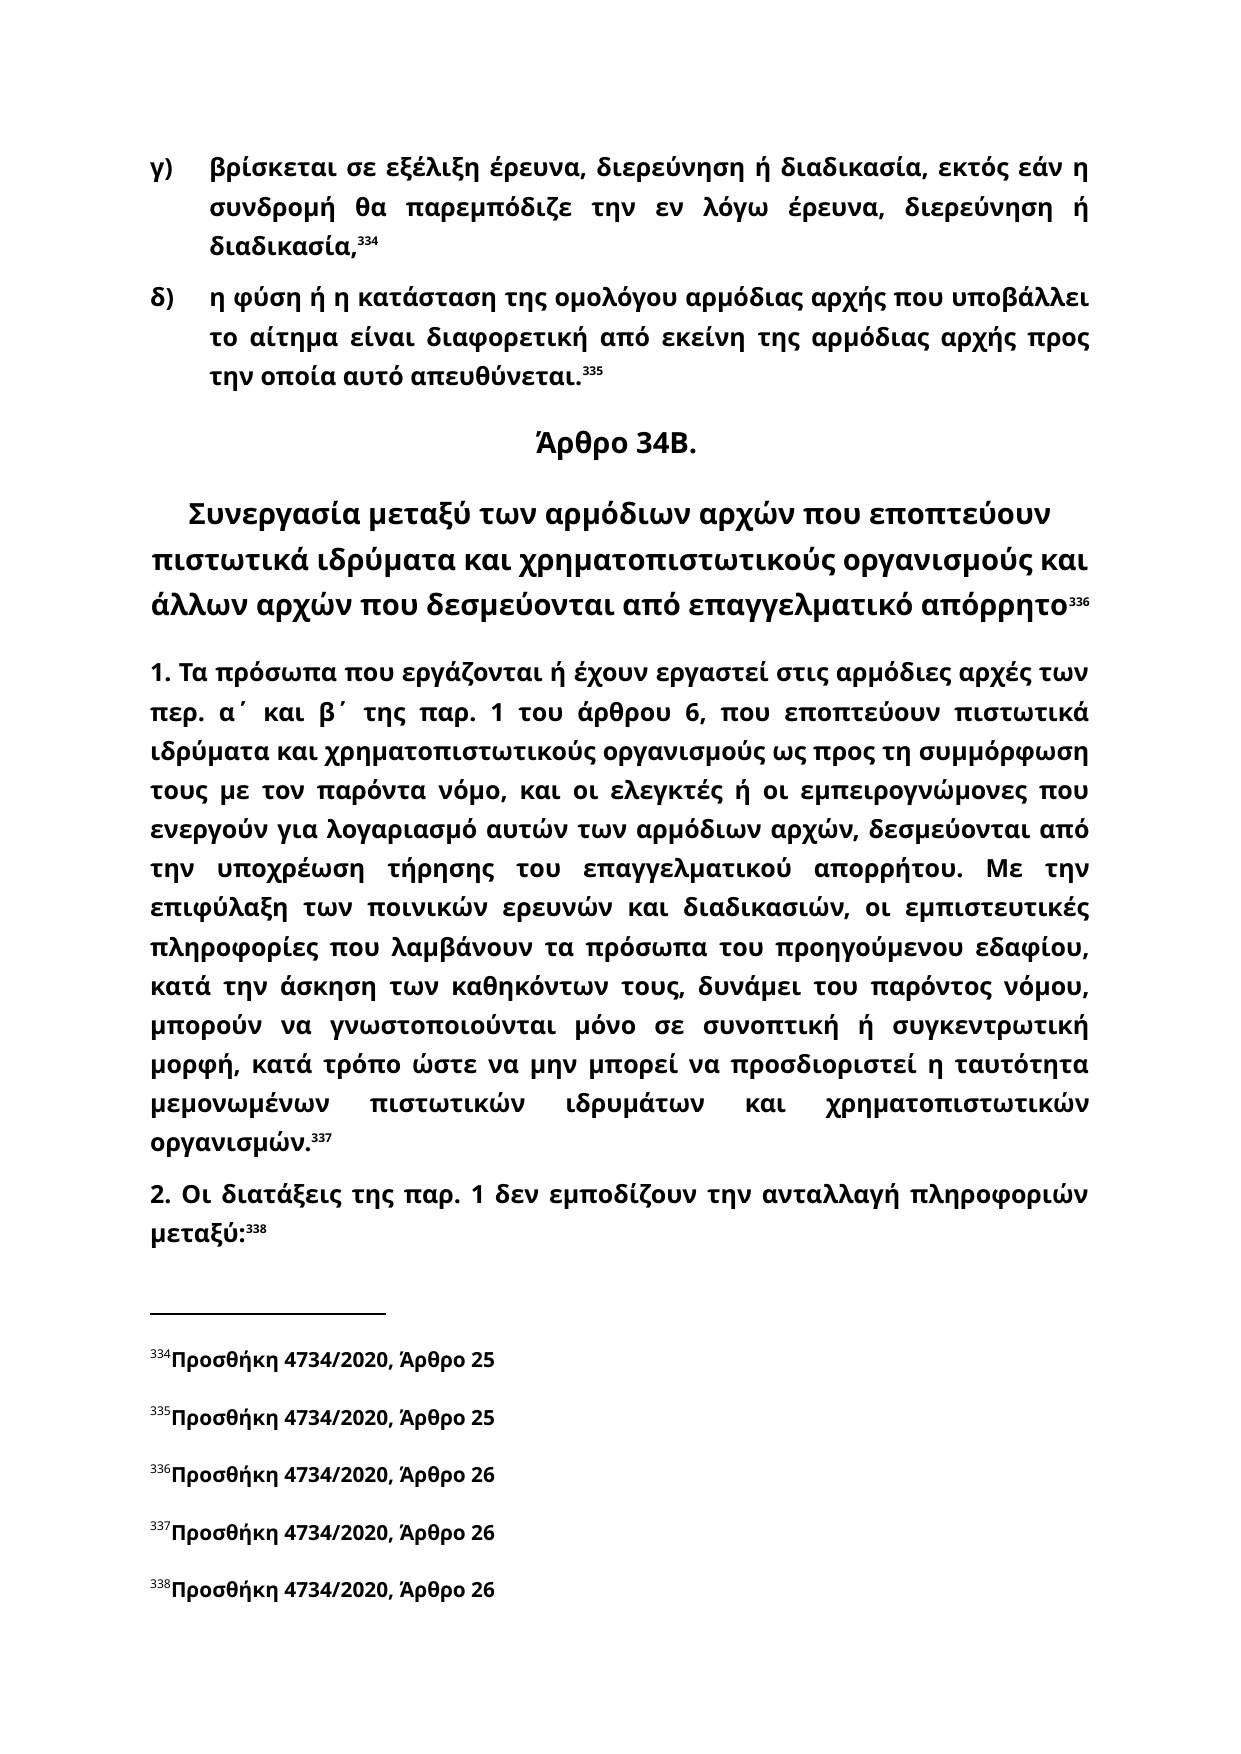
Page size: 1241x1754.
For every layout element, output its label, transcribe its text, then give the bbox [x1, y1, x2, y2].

subtitle Άρθρο 34B. [150, 422, 1090, 462]
subtitle Συνεργασία μεταξύ των αρμόδιων αρχών που εποπτεύουν πιστωτικά ιδρύματα και χρηματοπιστωτικούς οργανισμούς και άλλων αρχών που δεσμεύονται από επαγγελματικό απόρρητο [150, 493, 1090, 624]
text Προσθήκη 4734/2020, Άρθρο 26 [150, 1518, 1090, 1546]
text Προσθήκη 4734/2020, Άρθρο 26 [150, 1576, 1090, 1604]
text 2. Οι διατάξεις της παρ. 1 δεν εμποδίζουν την ανταλλαγή πληροφοριών μεταξύ: [150, 1177, 1090, 1250]
text Προσθήκη 4734/2020, Άρθρο 25 [150, 1345, 1090, 1373]
list γ) βρίσκεται σε εξέλιξη έρευνα, διερεύνηση ή διαδικασία, εκτός εάν η συνδρομή θα παρεμπόδιζε την εν λόγω έρευνα, διερεύνηση ή διαδικασία, [150, 150, 1090, 262]
text Προσθήκη 4734/2020, Άρθρο 25 [150, 1403, 1090, 1431]
list δ) η φύση ή η κατάσταση της ομολόγου αρμόδιας αρχής που υποβάλλει το αίτημα είναι διαφορετική από εκείνη της αρμόδιας αρχής προς την οποία αυτό απευθύνεται. [150, 280, 1090, 392]
text Προσθήκη 4734/2020, Άρθρο 26 [150, 1460, 1090, 1489]
text 1. Τα πρόσωπα που εργάζονται ή έχουν εργαστεί στις αρμόδιες αρχές των περ. α΄ και β΄ της παρ. 1 του άρθρου 6, που εποπτεύουν πιστωτικά ιδρύματα και χρηματοπιστωτικούς οργανισμούς ως προς τη συμμόρφωση τους με τον παρόντα νόμο, και οι ελεγκτές ή οι εμπειρογνώμονες που ενεργούν για λογαριασμό αυτών των αρμόδιων αρχών, δεσμεύονται από την υποχρέωση τήρησης του επαγγελματικού απορρήτου. Με την επιφύλαξη των ποινικών ερευνών και διαδικασιών, οι εμπιστευτικές πληροφορίες που λαμβάνουν τα πρόσωπα του προηγούμενου εδαφίου, κατά την άσκηση των καθηκόντων τους, δυνάμει του παρόντος νόμου, μπορούν να γνωστοποιούνται μόνο σε συνοπτική ή συγκεντρωτική μορφή, κατά τρόπο ώστε να μην μπορεί να προσδιοριστεί η ταυτότητα μεμονωμένων πιστωτικών ιδρυμάτων και χρηματοπιστωτικών οργανισμών. [150, 655, 1090, 1159]
